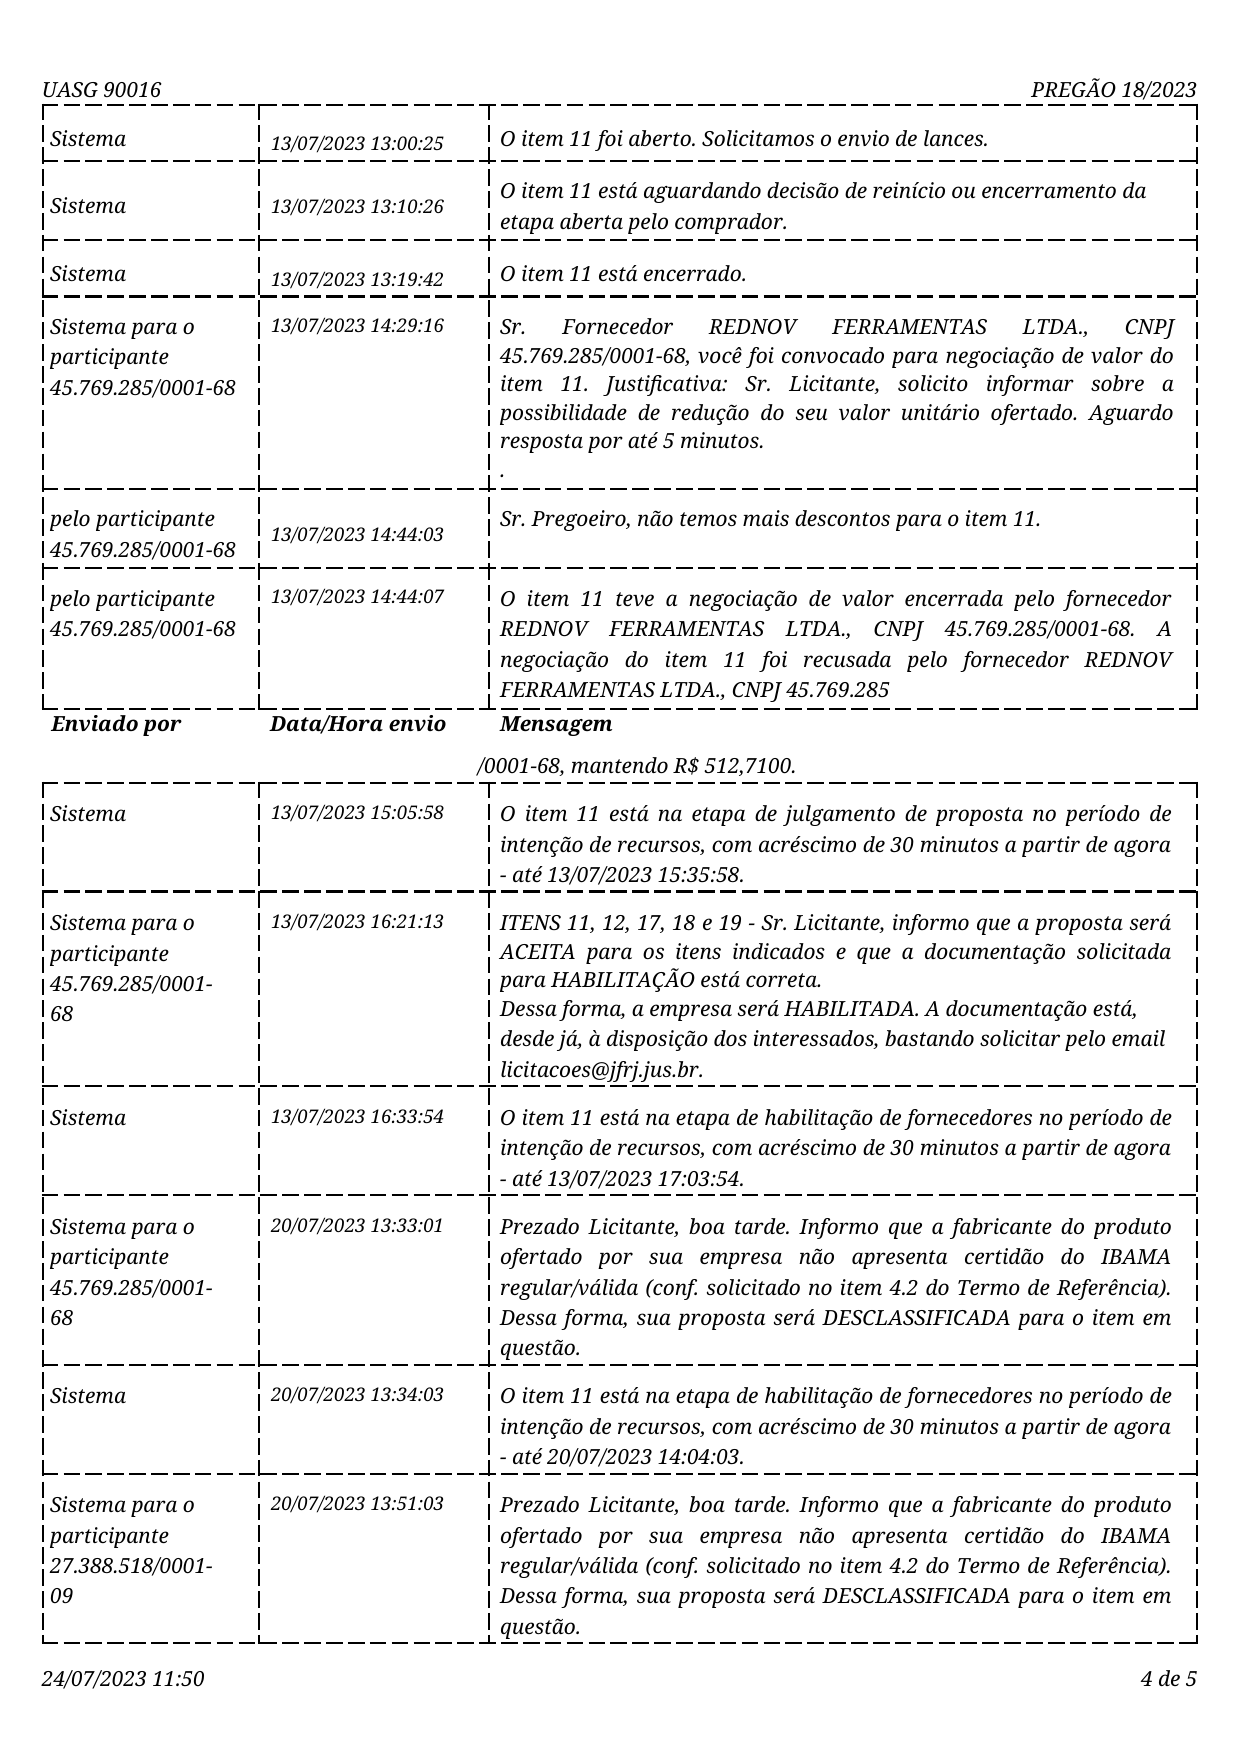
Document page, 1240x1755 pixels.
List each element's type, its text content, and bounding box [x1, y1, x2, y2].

table_header O item 11 está na etapa de julgamento de proposta no período de intenção de recursos, com acréscimo de 30 minutos a partir de agora - até 13/07/2023 15:35:58. [489, 782, 1197, 890]
table_cell Sistema para o participante 45.769.285/0001-68 [43, 890, 259, 1085]
table_cell O item 11 está na etapa de habilitação de fornecedores no período de intenção de recursos, com acréscimo de 30 minutos a partir de agora - até 13/07/2023 17:03:54. [489, 1085, 1197, 1194]
table_cell Sistema [43, 1085, 259, 1194]
table_cell 20/07/2023 13:51:03 [259, 1473, 488, 1642]
table_cell Sr. Pregoeiro, não temos mais descontos para o item 11. [489, 488, 1197, 567]
table_cell 13/07/2023 13:19:42 [259, 239, 488, 295]
table_cell pelo participante 45.769.285/0001-68 [43, 567, 259, 707]
table_cell Prezado Licitante, boa tarde. Informo que a fabricante do produto ofertado por sua empresa não apresenta certidão do IBAMA regular/válida (conf. solicitado no item 4.2 do Termo de Referência). Dessa forma, sua proposta será DESCLASSIFICADA para o item em questão. [489, 1194, 1197, 1364]
table_cell Sistema [43, 1364, 259, 1473]
table_cell Sr. Fornecedor REDNOV FERRAMENTAS LTDA., CNPJ 45.769.285/0001-68, você foi convocado para negociação de valor do item 11. Justificativa: Sr. Licitante, solicito informar sobre a possibilidade de redução do seu valor unitário ofertado. Aguardo resposta por até 5 minutos. . [489, 295, 1197, 488]
table_cell Sistema [43, 239, 259, 295]
table_cell O item 11 está na etapa de habilitação de fornecedores no período de intenção de recursos, com acréscimo de 30 minutos a partir de agora - até 20/07/2023 14:04:03. [489, 1364, 1197, 1473]
table_cell 13/07/2023 13:10:26 [259, 160, 488, 239]
text /0001-68, mantendo R$ 512,7100. [77, 751, 1199, 779]
table_cell O item 11 está aguardando decisão de reinício ou encerramento da etapa aberta pelo comprador. [489, 160, 1197, 239]
table_cell 20/07/2023 13:33:01 [259, 1194, 488, 1364]
table_cell 13/07/2023 16:33:54 [259, 1085, 488, 1194]
text Enviado por Data/Hora envio Mensagem [42, 709, 1199, 738]
table_cell 13/07/2023 14:29:16 [259, 295, 488, 488]
table_cell pelo participante 45.769.285/0001-68 [43, 488, 259, 567]
table_header 13/07/2023 15:05:58 [259, 782, 488, 890]
table_header 13/07/2023 13:00:25 [259, 104, 488, 160]
table_header Sistema [43, 782, 259, 890]
table_cell Sistema para o participante 45.769.285/0001-68 [43, 1194, 259, 1364]
table_cell ITENS 11, 12, 17, 18 e 19 - Sr. Licitante, informo que a proposta será ACEITA para os itens indicados e que a documentação solicitada para HABILITAÇÃO está correta. Dessa forma, a empresa será HABILITADA. A documentação está, desde já, à disposição dos interessados, bastando solicitar pelo email licitacoes@jfrj.jus.br. [489, 890, 1197, 1085]
table_cell O item 11 teve a negociação de valor encerrada pelo fornecedor REDNOV FERRAMENTAS LTDA., CNPJ 45.769.285/0001-68. A negociação do item 11 foi recusada pelo fornecedor REDNOV FERRAMENTAS LTDA., CNPJ 45.769.285 [489, 567, 1197, 707]
table_cell Sistema para o participante 45.769.285/0001-68 [43, 295, 259, 488]
table_cell Sistema para o participante 27.388.518/0001-09 [43, 1473, 259, 1642]
table_cell Sistema [43, 160, 259, 239]
table_header Sistema [43, 104, 259, 160]
table_cell 13/07/2023 16:21:13 [259, 890, 488, 1085]
table_cell Prezado Licitante, boa tarde. Informo que a fabricante do produto ofertado por sua empresa não apresenta certidão do IBAMA regular/válida (conf. solicitado no item 4.2 do Termo de Referência). Dessa forma, sua proposta será DESCLASSIFICADA para o item em questão. [489, 1473, 1197, 1642]
table_cell O item 11 está encerrado. [489, 239, 1197, 295]
table_cell 20/07/2023 13:34:03 [259, 1364, 488, 1473]
table_header O item 11 foi aberto. Solicitamos o envio de lances. [489, 104, 1197, 160]
table_cell 13/07/2023 14:44:03 [259, 488, 488, 567]
table_cell 13/07/2023 14:44:07 [259, 567, 488, 707]
